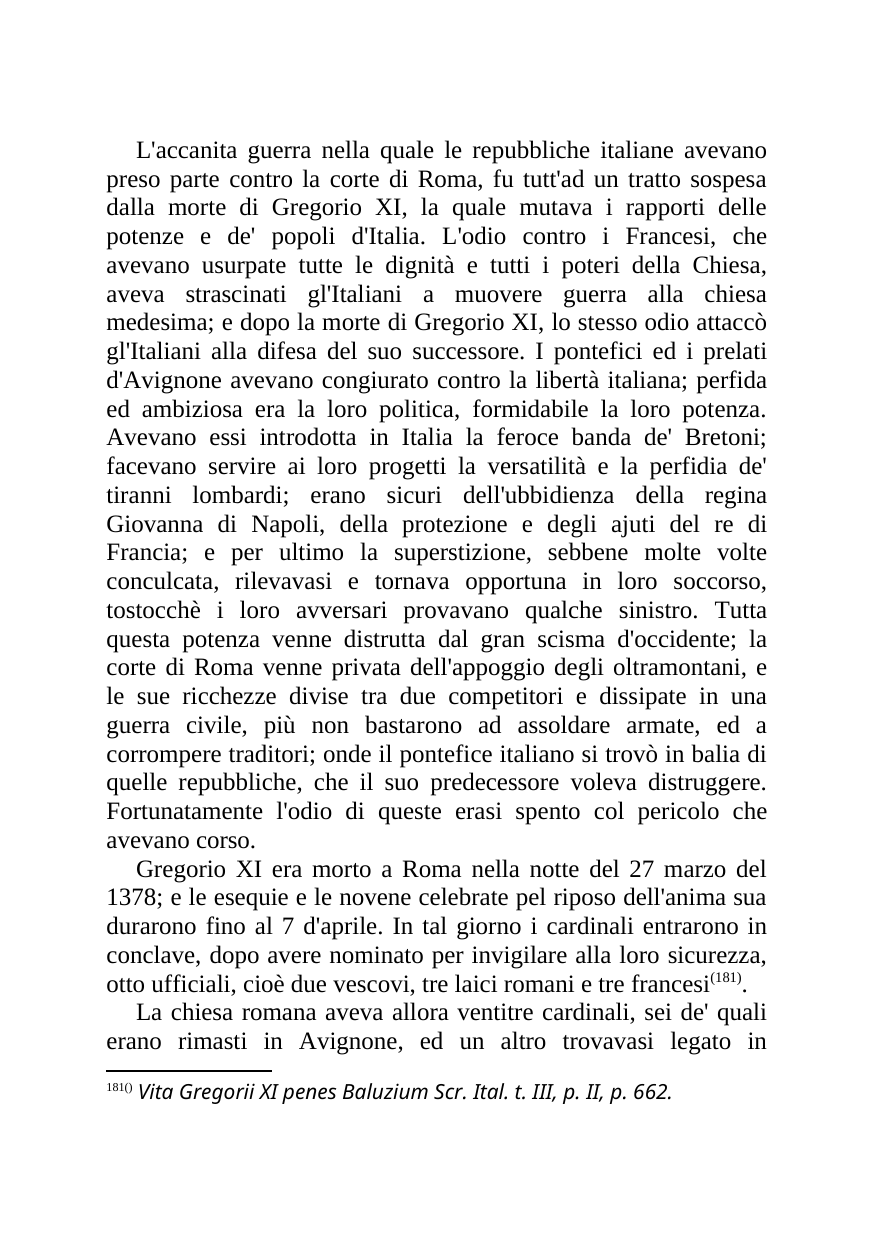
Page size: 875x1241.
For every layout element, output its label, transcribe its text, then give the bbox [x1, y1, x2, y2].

text () Vita Gregorii XI penes Baluzium Scr. Ital. t. III, p. II, p. 662. [106, 1077, 768, 1105]
text L'accanita guerra nella quale le repubbliche italiane avevano preso parte contro la corte di Roma, fu tutt'ad un tratto sospesa dalla morte di Gregorio XI, la quale mutava i rapporti delle potenze e de' popoli d'Italia. L'odio contro i Francesi, che avevano usurpate tutte le dignità e tutti i poteri della Chiesa, aveva strascinati gl'Italiani a muovere guerra alla chiesa medesima; e dopo la morte di Gregorio XI, lo stesso odio attaccò gl'Italiani alla difesa del suo successore. I pontefici ed i prelati d'Avignone avevano congiurato contro la libertà italiana; perfida ed ambiziosa era la loro politica, formidabile la loro potenza. Avevano essi introdotta in Italia la feroce banda de' Bretoni; facevano servire ai loro progetti la versatilità e la perfidia de' tiranni lombardi; erano sicuri dell'ubbidienza della regina Giovanna di Napoli, della protezione e degli ajuti del re di Francia; e per ultimo la superstizione, sebbene molte volte conculcata, rilevavasi e tornava opportuna in loro soccorso, tostocchè i loro avversari provavano qualche sinistro. Tutta questa potenza venne distrutta dal gran scisma d'occidente; la corte di Roma venne privata dell'appoggio degli oltramontani, e le sue ricchezze divise tra due competitori e dissipate in una guerra civile, più non bastarono ad assoldare armate, ed a corrompere traditori; onde il pontefice italiano si trovò in balia di quelle repubbliche, che il suo predecessore voleva distruggere. Fortunatamente l'odio di queste erasi spento col pericolo che avevano corso. [106, 135, 768, 854]
text La chiesa romana aveva allora ventitre cardinali, sei de' quali erano rimasti in Avignone, ed un altro trovavasi legato in [106, 997, 768, 1055]
text Gregorio XI era morto a Roma nella notte del 27 marzo del 1378; e le esequie e le novene celebrate pel riposo dell'anima sua durarono fino al 7 d'aprile. In tal giorno i cardinali entrarono in conclave, dopo avere nominato per invigilare alla loro sicurezza, otto ufficiali, cioè due vescovi, tre laici romani e tre francesi(). [106, 854, 768, 997]
